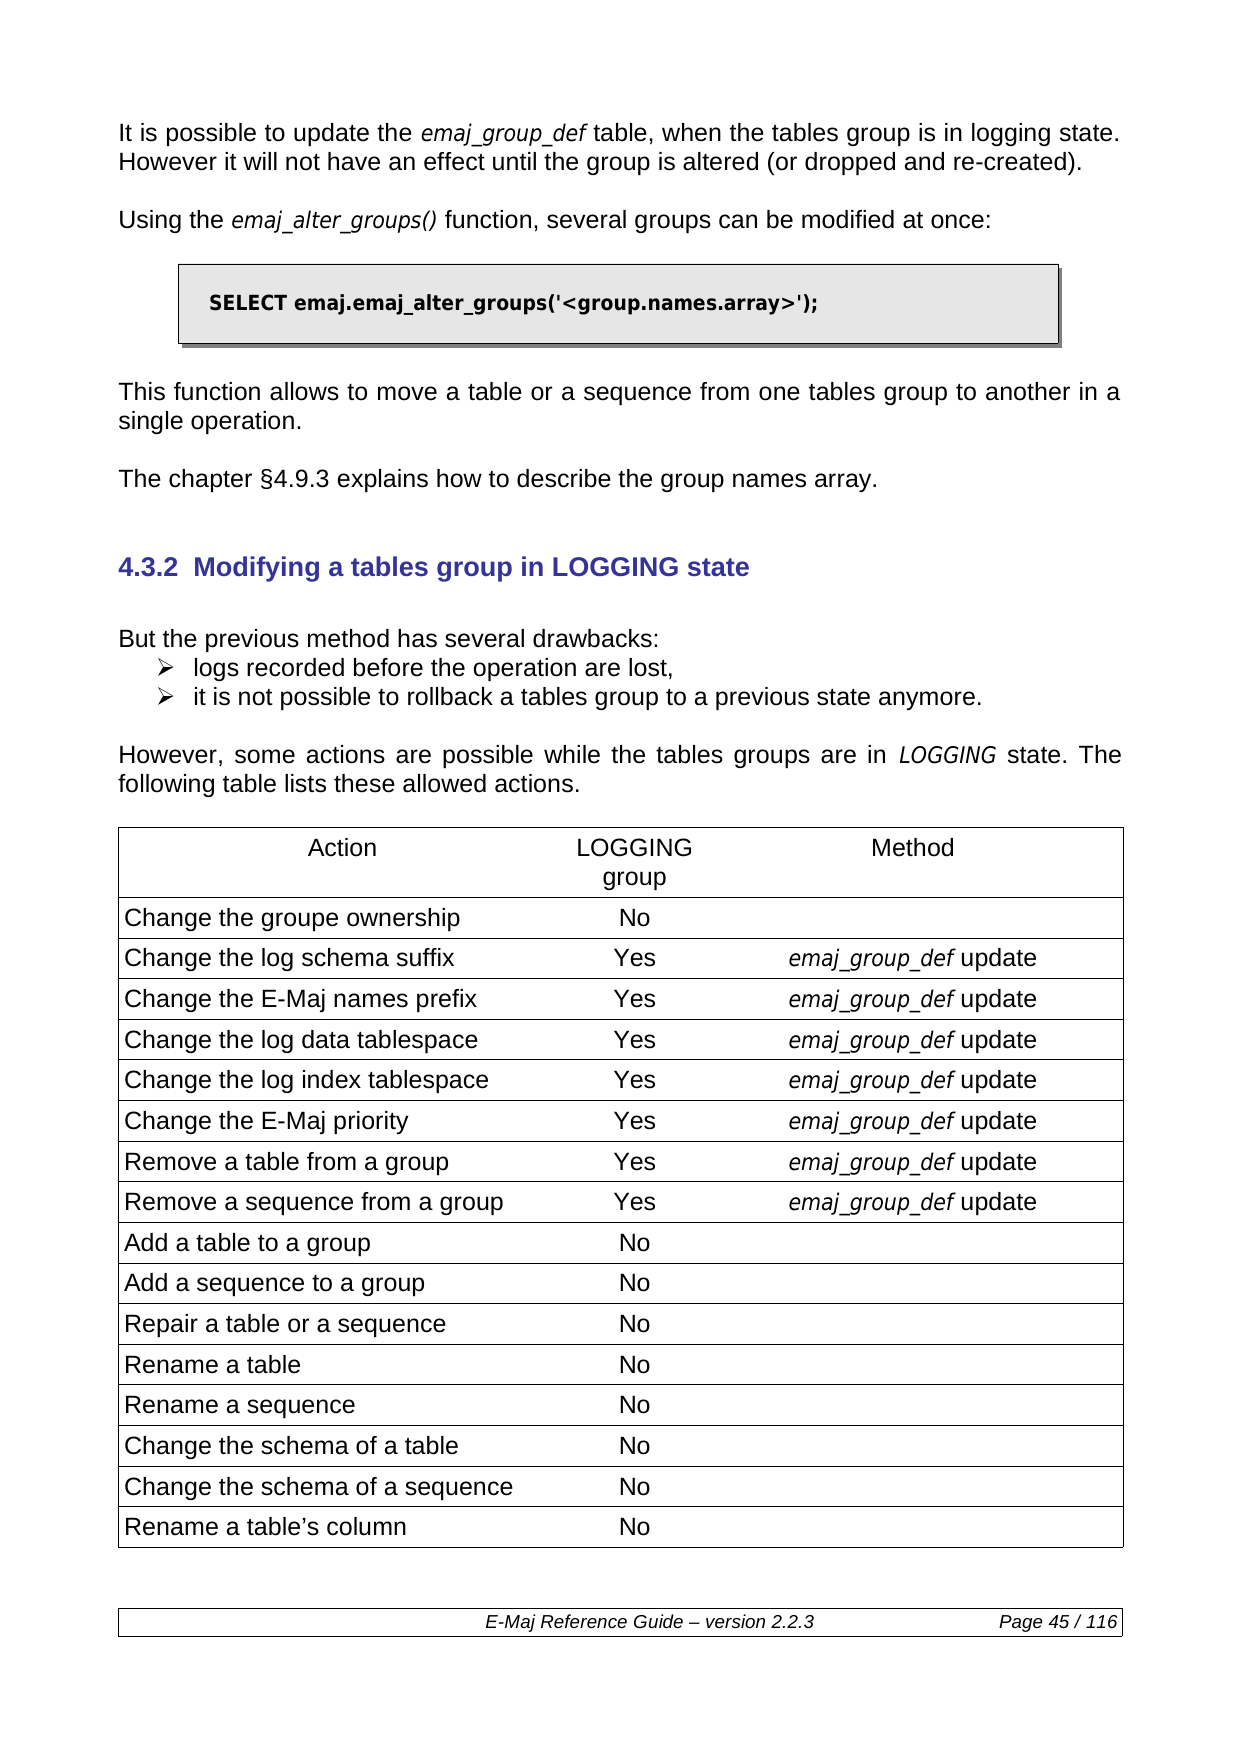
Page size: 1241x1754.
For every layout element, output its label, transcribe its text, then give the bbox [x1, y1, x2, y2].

table_cell emaj_group_def update [703, 1182, 1123, 1222]
text But the previous method has several drawbacks: [118, 624, 1122, 653]
table_cell [703, 1223, 1123, 1262]
table_cell Repair a table or a sequence [119, 1304, 567, 1344]
table_cell No [567, 1223, 702, 1262]
table_cell Change the groupe ownership [119, 898, 567, 937]
table_cell emaj_group_def update [703, 939, 1123, 978]
table_cell Change the log data tablespace [119, 1020, 567, 1059]
table_cell Change the schema of a table [119, 1426, 567, 1466]
table_cell No [567, 1467, 702, 1506]
table_cell No [567, 1345, 702, 1384]
table_cell emaj_group_def update [703, 1060, 1123, 1100]
table_cell [703, 1507, 1123, 1547]
table_header Method [703, 828, 1123, 897]
text This function allows to move a table or a sequence from one tables group to another in a single operation. [118, 377, 1122, 435]
list it is not possible to rollback a tables group to a previous state anymore. [156, 682, 1122, 711]
table_cell emaj_group_def update [703, 1020, 1123, 1059]
table_cell [703, 898, 1123, 937]
table_cell Add a sequence to a group [119, 1264, 567, 1303]
table_cell No [567, 1385, 702, 1425]
table_cell emaj_group_def update [703, 979, 1123, 1019]
table_cell No [567, 1304, 702, 1344]
table_cell Remove a table from a group [119, 1142, 567, 1181]
table_cell Change the log schema suffix [119, 939, 567, 978]
table_cell emaj_group_def update [703, 1142, 1123, 1181]
table_cell Yes [567, 1142, 702, 1181]
table_cell No [567, 1426, 702, 1466]
table_cell No [567, 1264, 702, 1303]
text Using the emaj_alter_groups() function, several groups can be modified at once: [118, 205, 1122, 234]
table_cell Rename a table [119, 1345, 567, 1384]
list logs recorded before the operation are lost, [156, 653, 1122, 682]
table_cell Yes [567, 1182, 702, 1222]
table_cell Yes [567, 1020, 702, 1059]
text However, some actions are possible while the tables groups are in LOGGING state. The following table lists these allowed actions. [118, 740, 1122, 798]
text SELECT emaj.emaj_alter_groups('<group.names.array>'); [179, 288, 1058, 312]
subtitle Modifying a tables group in LOGGING state [118, 551, 1122, 582]
table_cell Change the schema of a sequence [119, 1467, 567, 1506]
table_cell [703, 1426, 1123, 1466]
table_header LOGGING group [567, 828, 702, 897]
table_cell [703, 1345, 1123, 1384]
table_cell Rename a sequence [119, 1385, 567, 1425]
table_cell [703, 1385, 1123, 1425]
table_cell Change the log index tablespace [119, 1060, 567, 1100]
table_cell Change the E-Maj names prefix [119, 979, 567, 1019]
table_cell Yes [567, 1060, 702, 1100]
table_cell Rename a table’s column [119, 1507, 567, 1547]
table_cell [703, 1304, 1123, 1344]
table_header Action [119, 828, 567, 897]
table_cell emaj_group_def update [703, 1101, 1123, 1141]
table_cell Remove a sequence from a group [119, 1182, 567, 1222]
table_cell Yes [567, 1101, 702, 1141]
text The chapter §4.9.3 explains how to describe the group names array. [118, 464, 1122, 493]
table_cell Change the E-Maj priority [119, 1101, 567, 1141]
table_cell No [567, 898, 702, 937]
table_cell Yes [567, 939, 702, 978]
table_cell [703, 1264, 1123, 1303]
table_cell Add a table to a group [119, 1223, 567, 1262]
table_cell No [567, 1507, 702, 1547]
table_cell Yes [567, 979, 702, 1019]
text It is possible to update the emaj_group_def table, when the tables group is in logging state. However it will not have an effect until the group is altered (or dropped and re-created). [118, 118, 1122, 176]
table_cell [703, 1467, 1123, 1506]
